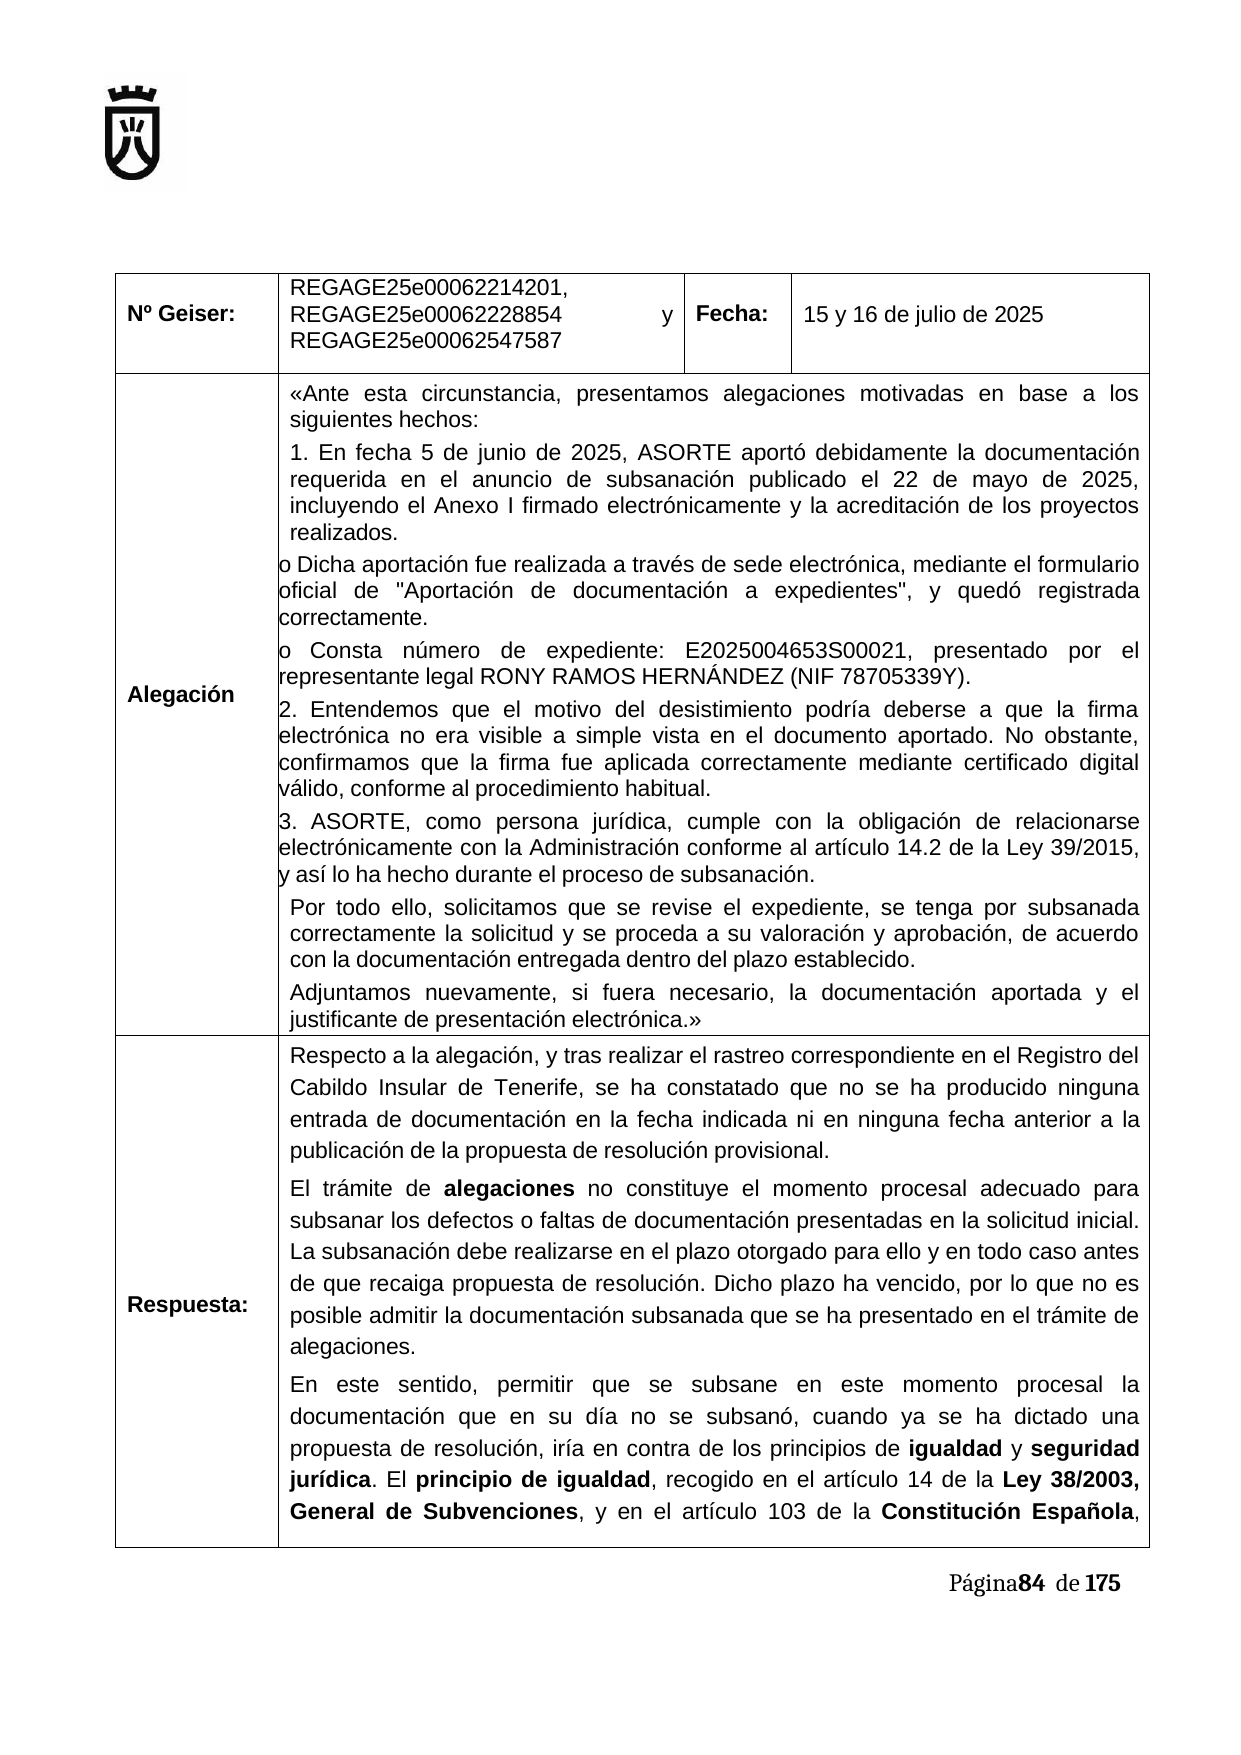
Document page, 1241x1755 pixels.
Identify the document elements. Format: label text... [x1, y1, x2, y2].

table_cell Respuesta: [116, 1036, 278, 1547]
table_cell Respecto a la alegación, y tras realizar el rastreo correspondiente en el Registro del Cabildo Insular de Tenerife, se ha constatado que no se ha producido ninguna entrada de documentación en la fecha indicada ni en ninguna fecha anterior a la publicación de la propuesta de resolución provisional. El trámite de alegaciones no constituye el momento procesal adecuado para subsanar los defectos o faltas de documentación presentadas en la solicitud inicial. La subsanación debe realizarse en el plazo otorgado para ello y en todo caso antes de que recaiga propuesta de resolución. Dicho plazo ha vencido, por lo que no es posible admitir la documentación subsanada que se ha presentado en el trámite de alegaciones. En este sentido, permitir que se subsane en este momento procesal la documentación que en su día no se subsanó, cuando ya se ha dictado una propuesta de resolución, iría en contra de los principios de igualdad y seguridad jurídica. El principio de igualdad, recogido en el artículo 14 de la Ley 38/2003, General de Subvenciones, y en el artículo 103 de la Constitución Española, [279, 1036, 1149, 1547]
table_header 15 y 16 de julio de 2025 [792, 274, 1149, 373]
table_cell «Ante esta circunstancia, presentamos alegaciones motivadas en base a los siguientes hechos: 1. En fecha 5 de junio de 2025, ASORTE aportó debidamente la documentación requerida en el anuncio de subsanación publicado el 22 de mayo de 2025, incluyendo el Anexo I firmado electrónicamente y la acreditación de los proyectos realizados. Dicha aportación fue realizada a través de sede electrónica, mediante el formulario oficial de "Aportación de documentación a expedientes", y quedó registrada correctamente. Consta número de expediente: E2025004653S00021, presentado por el representante legal RONY RAMOS HERNÁNDEZ (NIF 78705339Y). Entendemos que el motivo del desistimiento podría deberse a que la firma electrónica no era visible a simple vista en el documento aportado. No obstante, confirmamos que la firma fue aplicada correctamente mediante certificado digital válido, conforme al procedimiento habitual. ASORTE, como persona jurídica, cumple con la obligación de relacionarse electrónicamente con la Administración conforme al artículo 14.2 de la Ley 39/2015, y así lo ha hecho durante el proceso de subsanación. Por todo ello, solicitamos que se revise el expediente, se tenga por subsanada correctamente la solicitud y se proceda a su valoración y aprobación, de acuerdo con la documentación entregada dentro del plazo establecido. Adjuntamos nuevamente, si fuera necesario, la documentación aportada y el justificante de presentación electrónica.» [279, 374, 1149, 1035]
table_cell Alegación [116, 374, 278, 1035]
table_header REGAGE25e00062214201, REGAGE25e00062228854 y REGAGE25e00062547587 [279, 274, 684, 373]
table_header Nº Geiser: [116, 274, 278, 373]
table_header Fecha: [685, 274, 791, 373]
